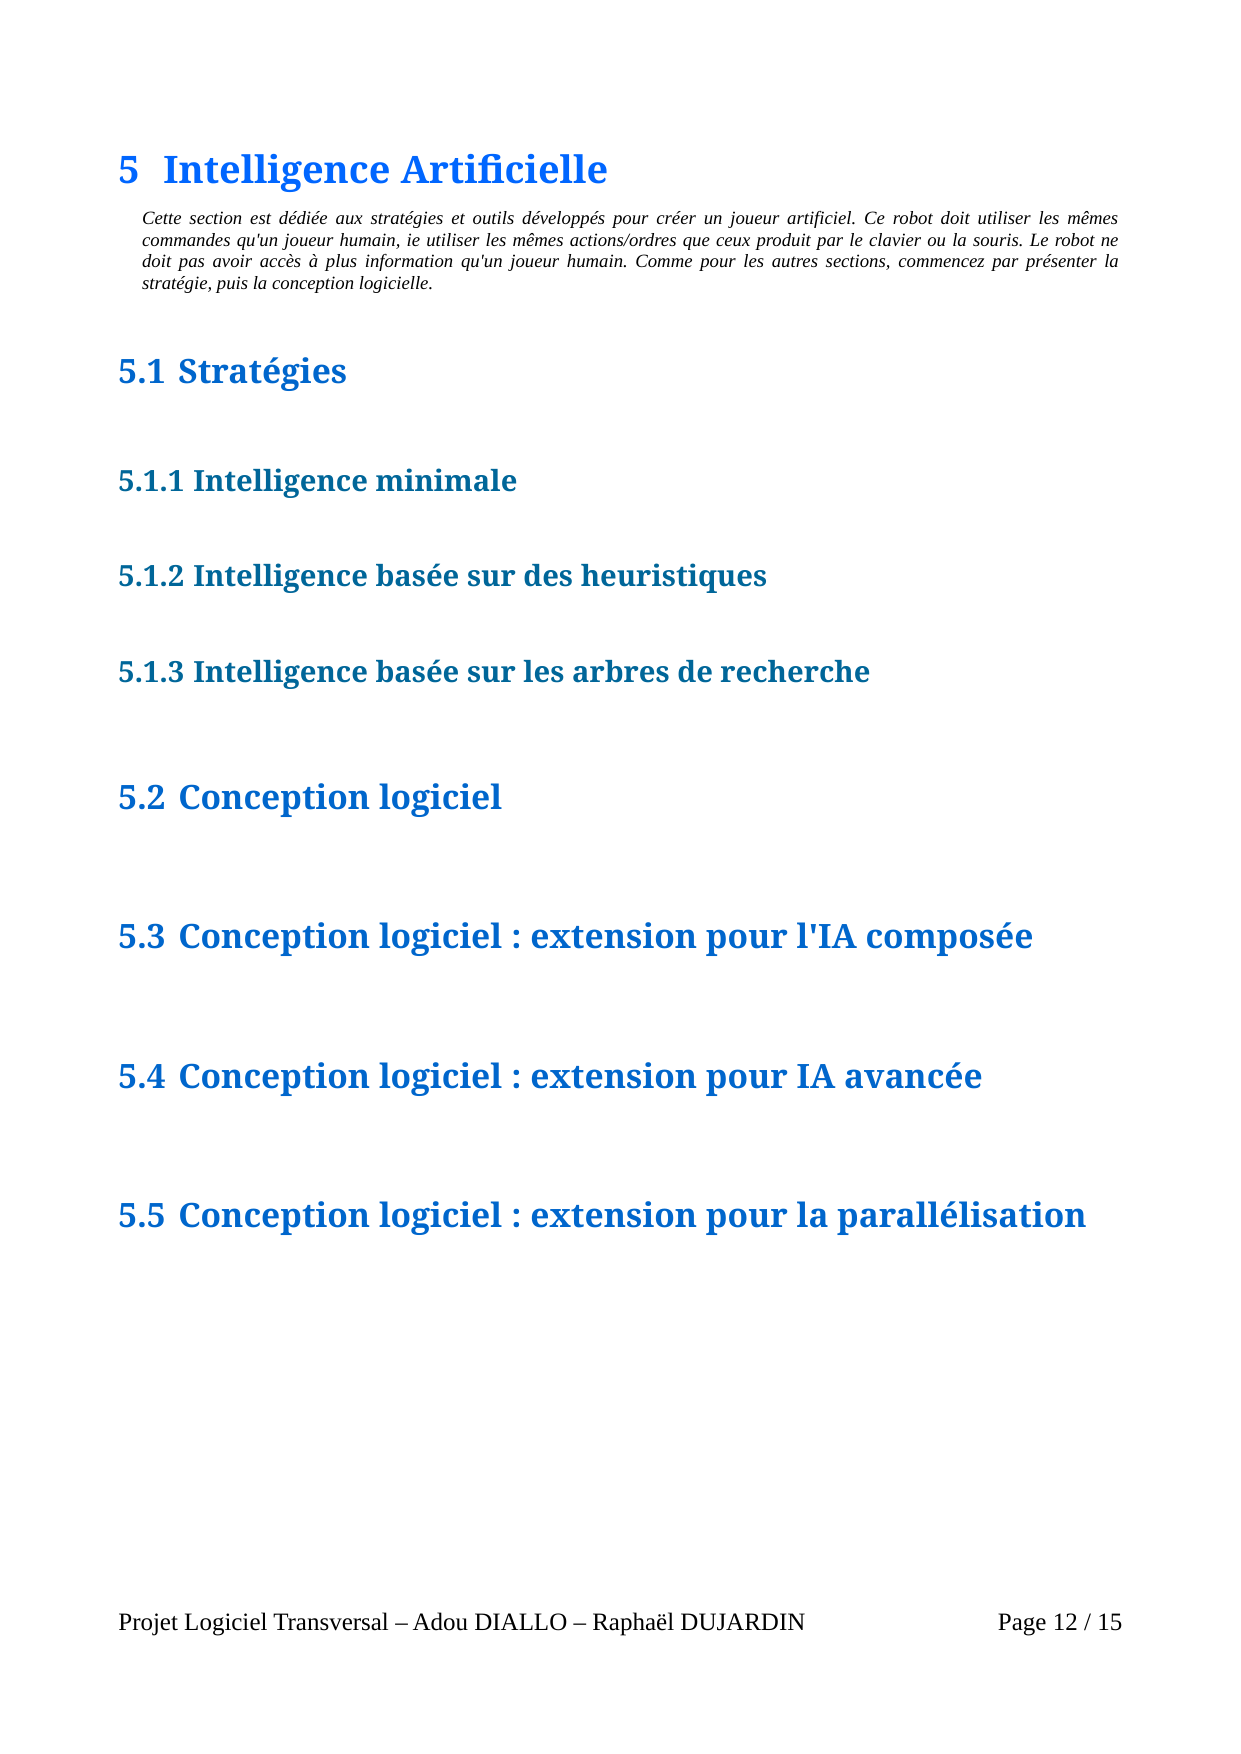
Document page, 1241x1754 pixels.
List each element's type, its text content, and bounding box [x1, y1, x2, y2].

subtitle Intelligence basée sur les arbres de recherche [118, 651, 1122, 691]
subtitle Conception logiciel : extension pour la parallélisation [118, 1192, 1122, 1237]
subtitle Intelligence Artificielle [118, 143, 1122, 195]
subtitle Conception logiciel [118, 773, 1122, 819]
subtitle Intelligence minimale [118, 460, 1122, 500]
subtitle Intelligence basée sur des heuristiques [118, 556, 1122, 595]
subtitle Conception logiciel : extension pour IA avancée [118, 1052, 1122, 1098]
subtitle Stratégies [118, 347, 1122, 393]
subtitle Conception logiciel : extension pour l'IA composée [118, 913, 1122, 958]
text Cette section est dédiée aux stratégies et outils développés pour créer un joueur artificiel. Ce robot doit utiliser les mêmes commandes qu'un joueur humain, ie utiliser les mêmes actions/ordres que ceux produit par le clavier ou la souris. Le robot ne doit pas avoir accès à plus information qu'un joueur humain. Comme pour les autres sections, commencez par présenter la stratégie, puis la conception logicielle. [142, 207, 1122, 293]
